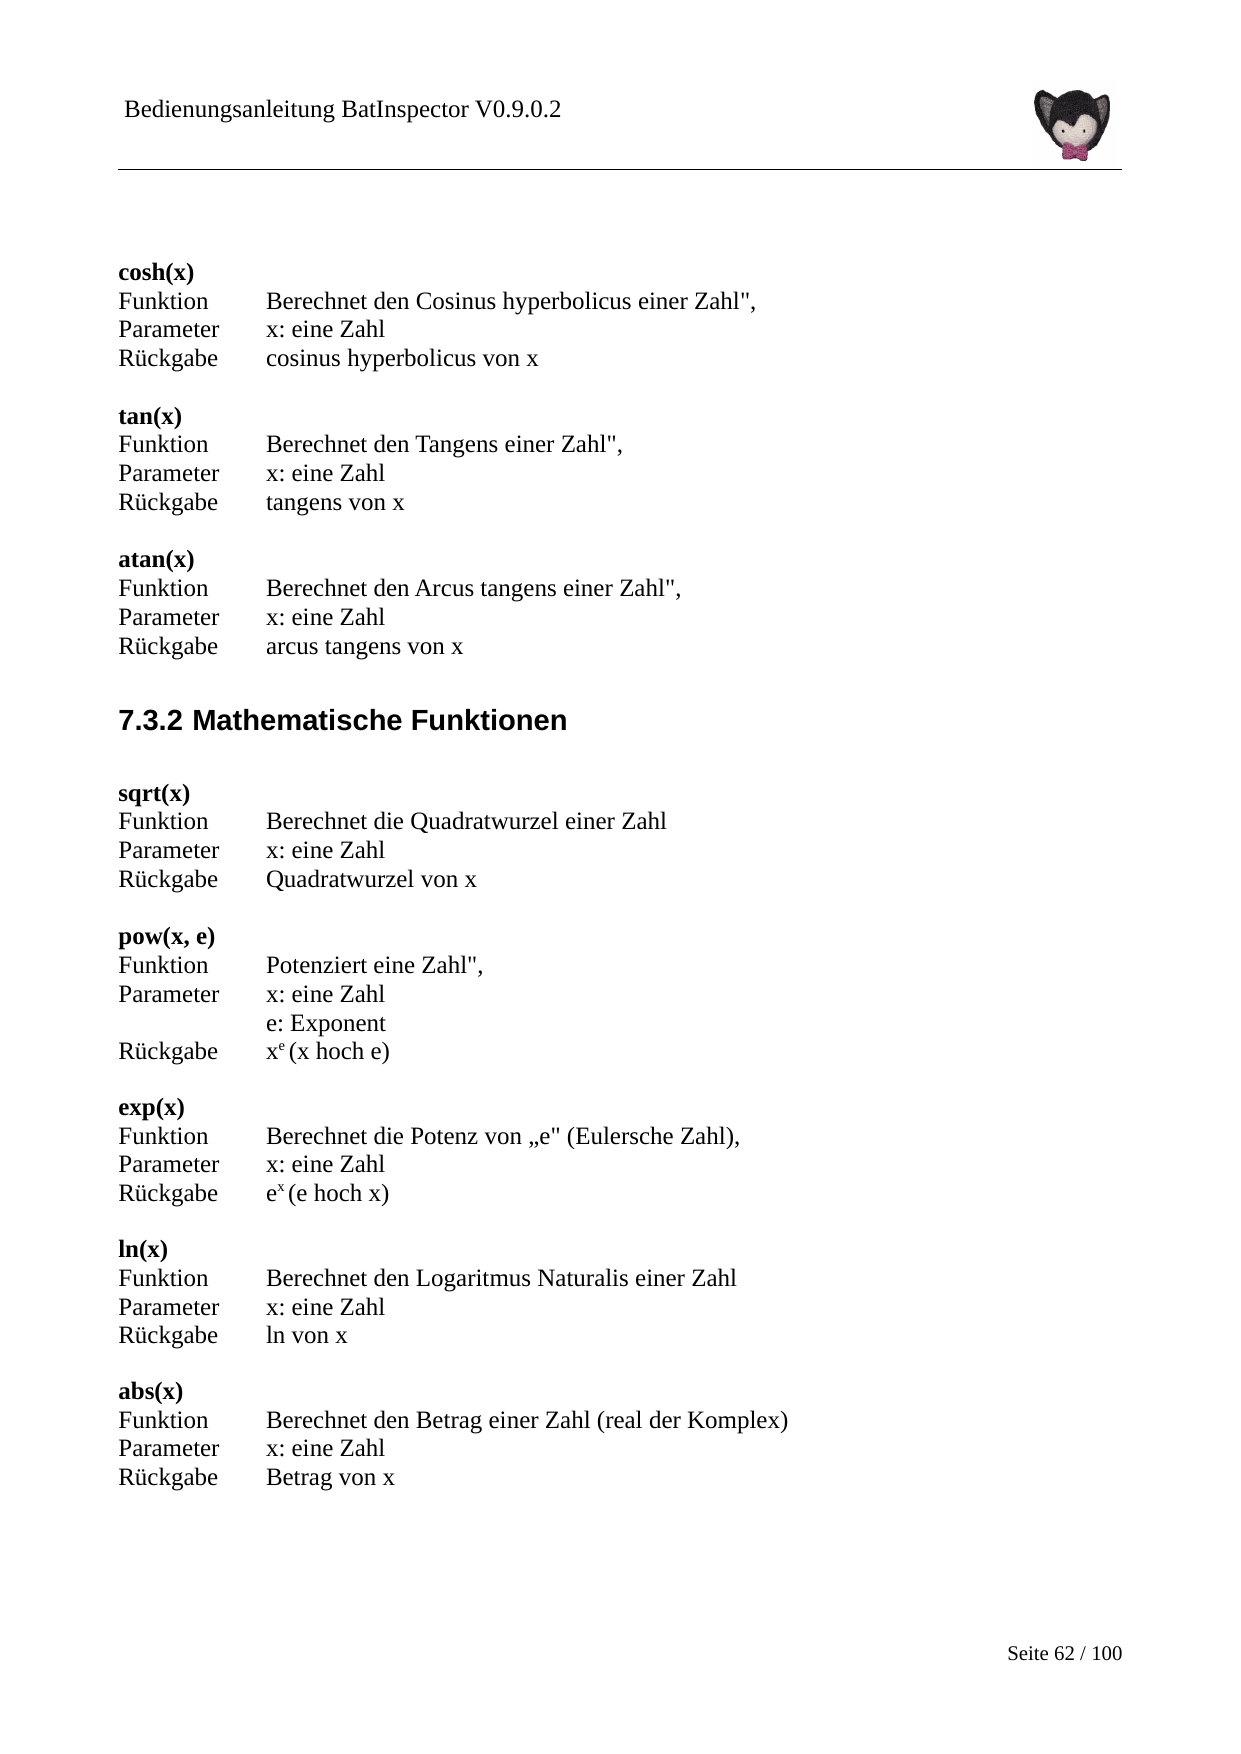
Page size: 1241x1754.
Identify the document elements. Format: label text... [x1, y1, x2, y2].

text Funktion Potenziert eine Zahl", [118, 950, 1122, 979]
text Parameter x: eine Zahl [118, 1433, 1122, 1462]
text Rückgabe Quadratwurzel von x [118, 864, 1122, 893]
text Rückgabe tangens von x [118, 487, 1122, 516]
text Parameter x: eine Zahl [118, 458, 1122, 487]
text Funktion Berechnet den Betrag einer Zahl (real der Komplex) [118, 1405, 1122, 1433]
text Rückgabe cosinus hyperbolicus von x [118, 343, 1122, 372]
text Parameter x: eine Zahl [118, 1292, 1122, 1320]
text cosh(x) [118, 257, 1122, 286]
subtitle Mathematische Funktionen [118, 703, 1122, 736]
text Rückgabe arcus tangens von x [118, 631, 1122, 659]
text tan(x) [118, 401, 1122, 429]
text ln(x) [118, 1234, 1122, 1263]
text Rückgabe ex (e hoch x) [118, 1178, 1122, 1207]
text Parameter x: eine Zahl [118, 314, 1122, 343]
text Funktion Berechnet den Logaritmus Naturalis einer Zahl [118, 1263, 1122, 1292]
text Rückgabe Betrag von x [118, 1462, 1122, 1491]
text abs(x) [118, 1376, 1122, 1405]
text Parameter x: eine Zahl [118, 602, 1122, 631]
text sqrt(x) [118, 778, 1122, 806]
picture [1030, 80, 1119, 169]
text Funktion Berechnet die Potenz von „e" (Eulersche Zahl), [118, 1121, 1122, 1149]
text Parameter x: eine Zahl [118, 835, 1122, 864]
text Funktion Berechnet den Arcus tangens einer Zahl", [118, 573, 1122, 602]
text Funktion Berechnet den Tangens einer Zahl", [118, 429, 1122, 458]
text Funktion Berechnet die Quadratwurzel einer Zahl [118, 806, 1122, 835]
text Funktion Berechnet den Cosinus hyperbolicus einer Zahl", [118, 286, 1122, 314]
text atan(x) [118, 544, 1122, 573]
text Rückgabe xe (x hoch e) [118, 1036, 1122, 1065]
text pow(x, e) [118, 921, 1122, 950]
text exp(x) [118, 1092, 1122, 1121]
text Parameter x: eine Zahl e: Exponent [118, 979, 1122, 1036]
text Rückgabe ln von x [118, 1320, 1122, 1349]
text Parameter x: eine Zahl [118, 1149, 1122, 1178]
